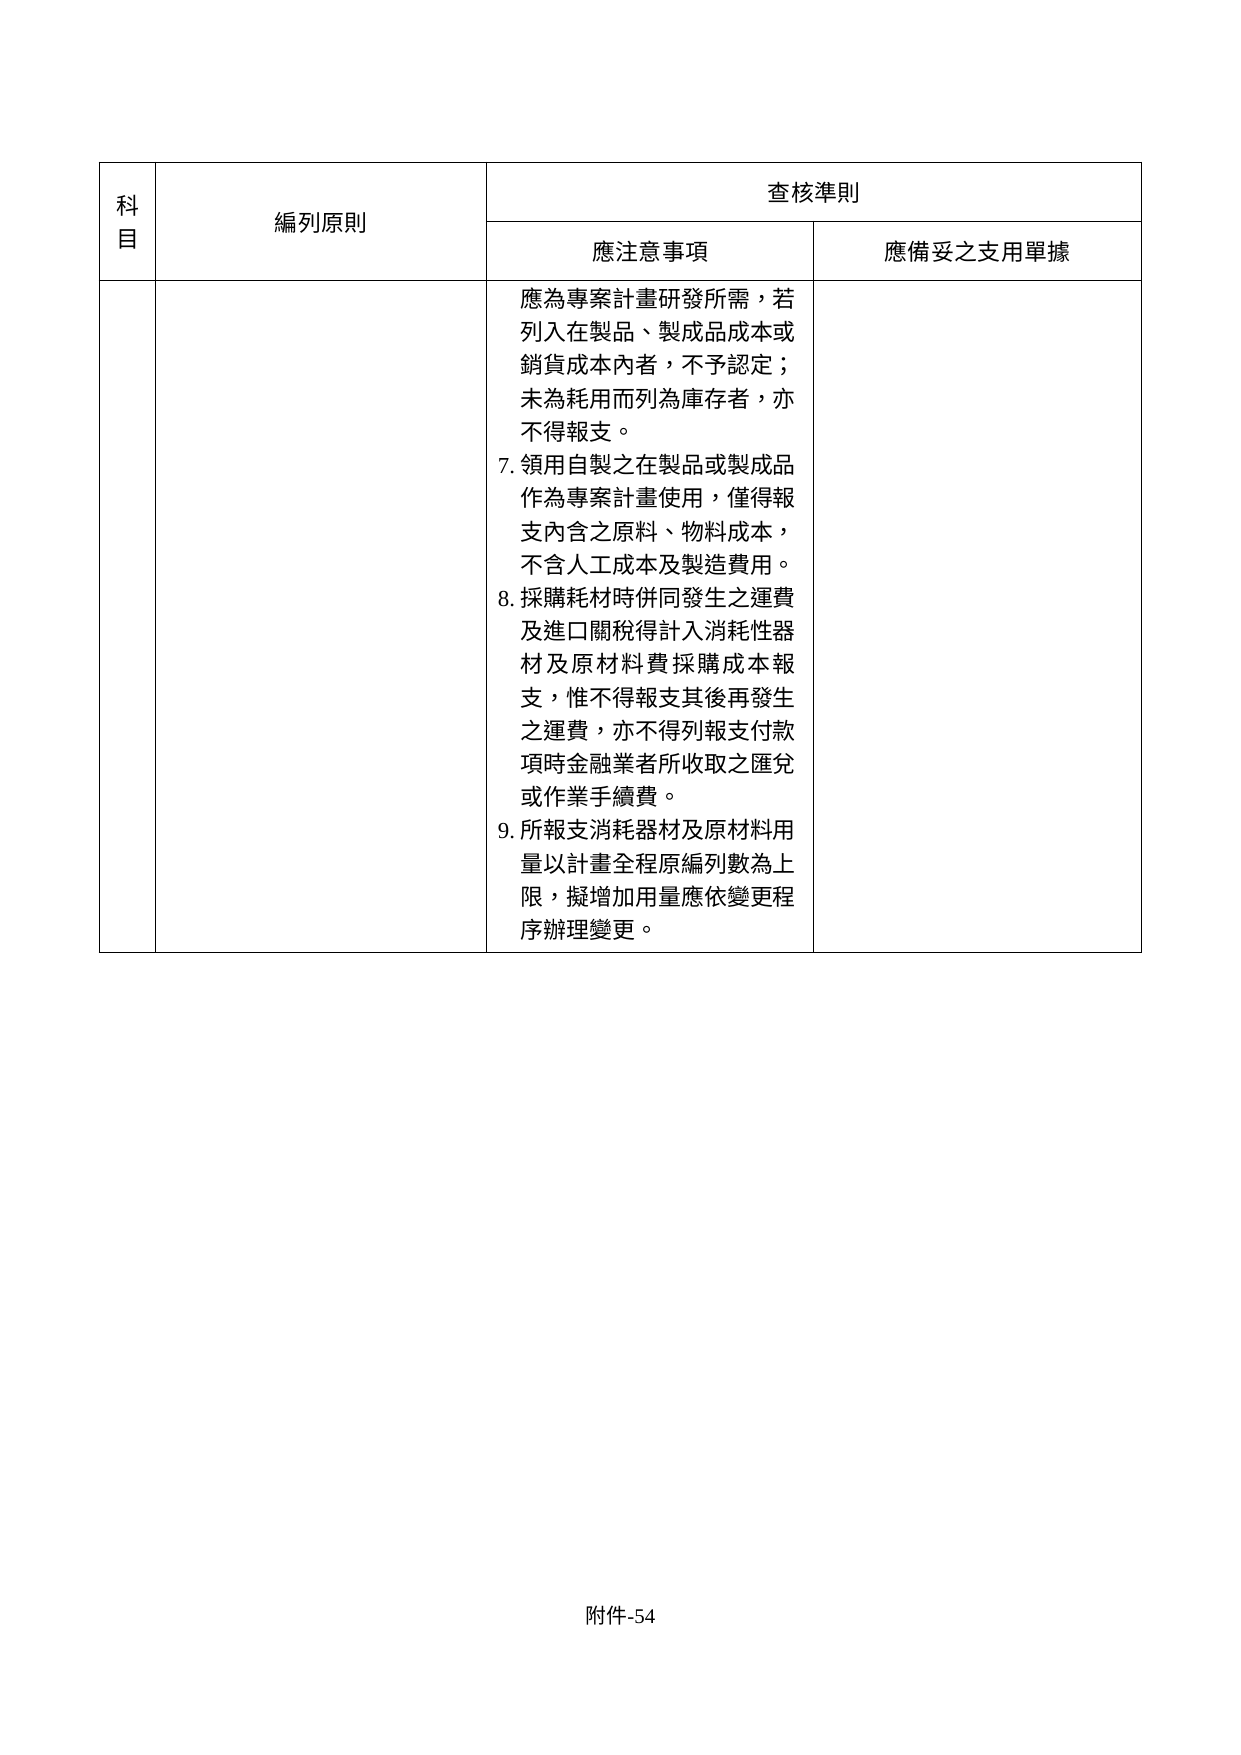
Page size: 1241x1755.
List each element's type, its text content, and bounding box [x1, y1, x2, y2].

table_header 查核準則 [487, 163, 1141, 221]
table_cell 應為專案計畫研發所需，若列入在製品、製成品成本或銷貨成本內者，不予認定；未為耗用而列為庫存者，亦不得報支。 領用自製之在製品或製成品作為專案計畫使用，僅得報支內含之原料、物料成本，不含人工成本及製造費用。 採購耗材時併同發生之運費及進口關稅得計入消耗性器材及原材料費採購成本報支，惟不得報支其後再發生之運費，亦不得列報支付款項時金融業者所收取之匯兌或作業手續費。 所報支消耗器材及原材料用量以計畫全程原編列數為上限，擬增加用量應依變更程序辦理變更。 [487, 281, 813, 952]
table_cell [100, 281, 155, 952]
table_cell 應備妥之支用單據 [814, 222, 1141, 280]
table_cell [814, 281, 1141, 952]
table_header 編列原則 [156, 163, 486, 280]
table_header 科目 [100, 163, 155, 280]
table_cell 應注意事項 [487, 222, 813, 280]
table_cell [156, 281, 486, 952]
